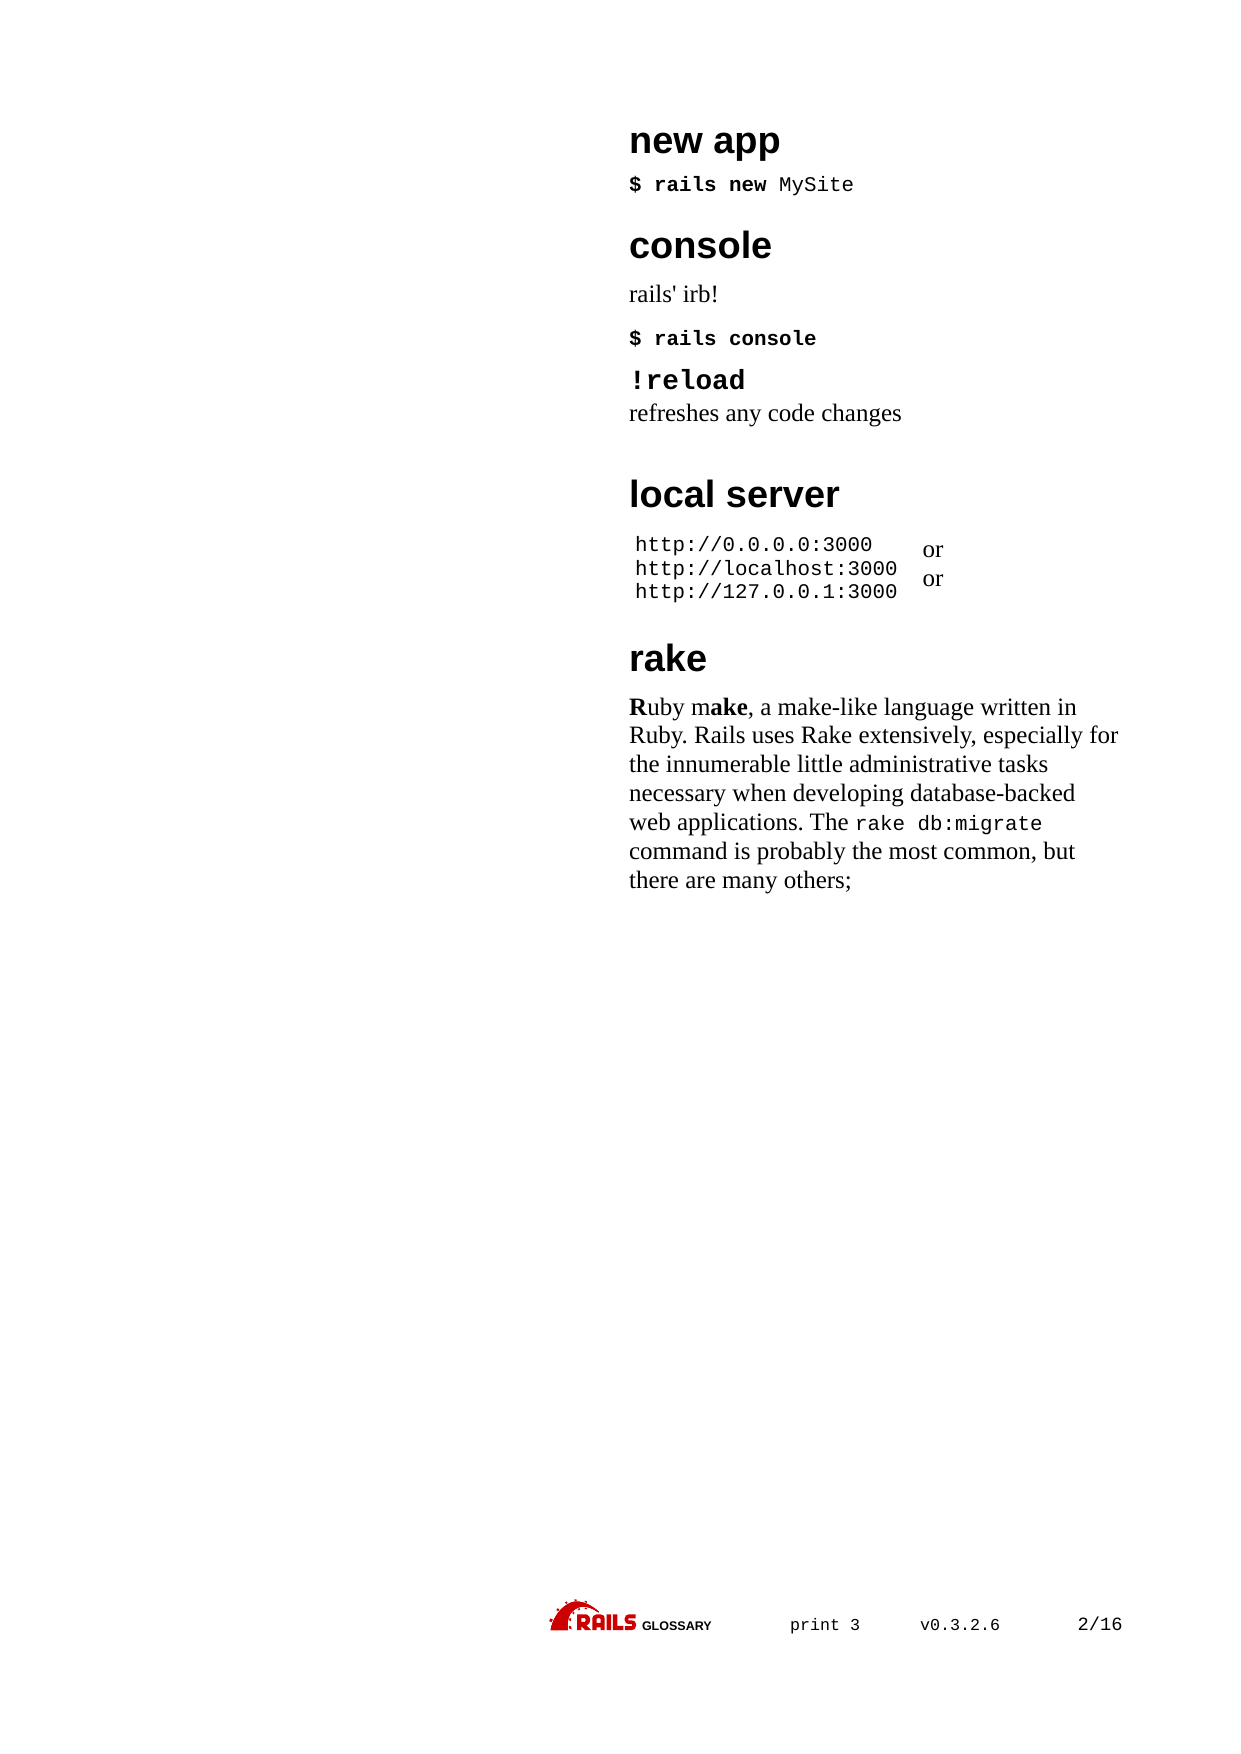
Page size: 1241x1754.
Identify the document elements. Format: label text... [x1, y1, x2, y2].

subtitle console [629, 223, 1122, 267]
table_header http://0.0.0.0:3000 http://localhost:3000 http://127.0.0.1:3000 [629, 528, 916, 611]
text Ruby make, a make-like language written in Ruby. Rails uses Rake extensively, especially for the innumerable little administrative tasks necessary when developing database-backed web applications. The rake db:migrate command is probably the most common, but there are many others; [629, 692, 1122, 894]
subtitle new app [629, 118, 1122, 162]
subtitle rake [629, 636, 1122, 679]
subtitle !reload [629, 367, 1122, 398]
text $ rails new MySite [629, 174, 1122, 198]
subtitle local server [629, 472, 1122, 516]
text rails' irb! [629, 279, 1122, 308]
text $ rails console [629, 328, 1122, 352]
table_header or or [916, 528, 1122, 611]
text refreshes any code changes [629, 398, 1122, 427]
